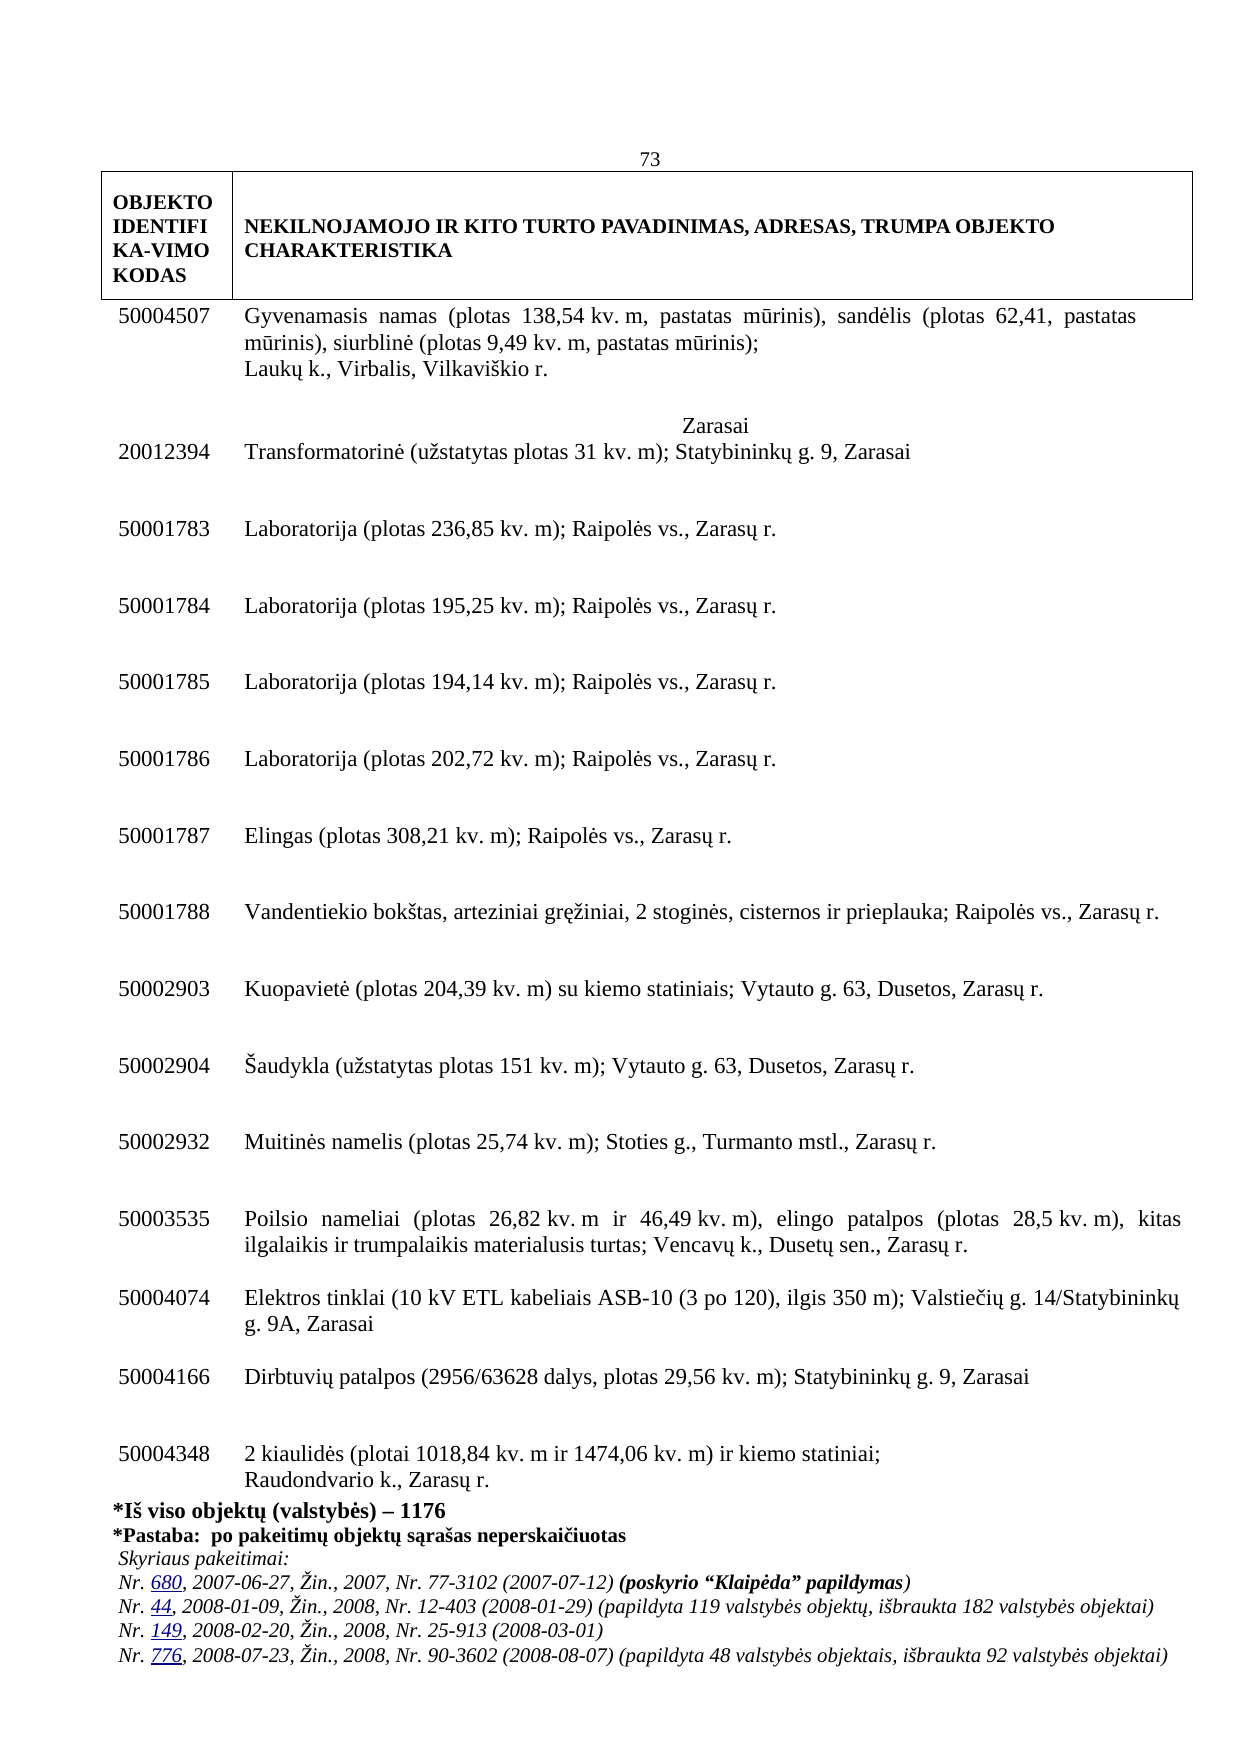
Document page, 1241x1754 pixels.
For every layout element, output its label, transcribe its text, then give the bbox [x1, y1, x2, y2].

table_cell 50001787 [101, 822, 233, 872]
table_cell [748, 1497, 1198, 1523]
table_cell 50004166 [101, 1363, 233, 1413]
table_cell Elektros tinklai (10 kV ETL kabeliais ASB-10 (3 po 120), ilgis 350 m); Valstiečių g. 14/Statybininkų g. 9A, Zarasai [233, 1284, 1192, 1337]
table_cell Transformatorinė (užstatytas plotas 31 kv. m); Statybininkų g. 9, Zarasai [233, 439, 1192, 489]
table_cell [1193, 1205, 1198, 1258]
table_cell [1193, 1440, 1198, 1493]
table_cell Muitinės namelis (plotas 25,74 kv. m); Stoties g., Turmanto mstl., Zarasų r. [233, 1129, 1192, 1179]
table_cell 50003535 [101, 1205, 233, 1258]
table_cell [600, 1497, 747, 1523]
table_cell *Iš viso objektų (valstybės) – 1176 [101, 1497, 600, 1523]
table_cell [101, 949, 1198, 975]
table_cell [101, 642, 1198, 668]
table_cell [1193, 745, 1198, 795]
table_cell 20012394 [101, 439, 233, 489]
table_cell [101, 1258, 1198, 1284]
table_cell 50002903 [101, 975, 233, 1025]
table_cell [101, 489, 1198, 515]
table_cell Laboratorija (plotas 195,25 kv. m); Raipolės vs., Zarasų r. [233, 592, 1192, 642]
table_cell [1193, 822, 1198, 872]
table_cell [1148, 303, 1192, 382]
table_cell 50004074 [101, 1284, 233, 1337]
table_cell [101, 1102, 1198, 1128]
table_cell [101, 412, 233, 438]
table_cell [1148, 1440, 1192, 1493]
table_cell 50004348 [101, 1440, 233, 1493]
table_cell [101, 1414, 1198, 1440]
table_cell Dirbtuvių patalpos (2956/63628 dalys, plotas 29,56 kv. m); Statybininkų g. 9, Zarasai [233, 1363, 1192, 1413]
table_cell [1193, 1052, 1198, 1102]
table_cell [1193, 439, 1198, 489]
table_cell [101, 1337, 1198, 1363]
table_cell Poilsio nameliai (plotas 26,82 kv. m ir 46,49 kv. m), elingo patalpos (plotas 28,5 kv. m), kitas ilgalaikis ir trumpalaikis materialusis turtas; Vencavų k., Dusetų sen., Zarasų r. [233, 1205, 1192, 1258]
table_cell Kuopavietė (plotas 204,39 kv. m) su kiemo statiniais; Vytauto g. 63, Dusetos, Zarasų r. [233, 975, 1192, 1025]
table_cell 50001788 [101, 899, 233, 949]
table_cell 2 kiaulidės (plotai 1018,84 kv. m ir 1474,06 kv. m) ir kiemo statiniai; Raudondvario k., Zarasų r. [233, 1440, 1148, 1493]
text Nr. 44, 2008-01-09, Žin., 2008, Nr. 12-403 (2008-01-29) (papildyta 119 valstybės objektų, išbraukta 182 valstybės objektai) [118, 1594, 1181, 1618]
table_cell 50001783 [101, 515, 233, 565]
table_cell Zarasai [233, 412, 1198, 438]
table_cell [1193, 1363, 1198, 1413]
text Skyriaus pakeitimai: [118, 1546, 1181, 1570]
table_cell 50004507 [101, 303, 233, 382]
text Nr. 149, 2008-02-20, Žin., 2008, Nr. 25-913 (2008-03-01) [118, 1618, 1181, 1642]
table_cell [101, 565, 1198, 592]
text Nr. 680, 2007-06-27, Žin., 2007, Nr. 77-3102 (2007-07-12) (poskyrio “Klaipėda” papildymas) [118, 1570, 1181, 1594]
table_cell [101, 719, 1198, 745]
table_cell *Pastaba: po pakeitimų objektų sąrašas neperskaičiuotas [101, 1523, 1198, 1546]
table_cell [101, 1025, 1198, 1052]
table_cell [1193, 1284, 1198, 1337]
table_cell Gyvenamasis namas (plotas 138,54 kv. m, pastatas mūrinis), sandėlis (plotas 62,41, pastatas mūrinis), siurblinė (plotas 9,49 kv. m, pastatas mūrinis); Laukų k., Virbalis, Vilkaviškio r. [233, 303, 1148, 382]
table_cell 50002904 [101, 1052, 233, 1102]
table_cell [1193, 669, 1198, 719]
table_cell 50001786 [101, 745, 233, 795]
table_cell [101, 872, 1198, 898]
table_cell [101, 384, 1198, 410]
text Nr. 776, 2008-07-23, Žin., 2008, Nr. 90-3602 (2008-08-07) (papildyta 48 valstybės objektais, išbraukta 92 valstybės objektai) [118, 1642, 1181, 1667]
table_cell Vandentiekio bokštas, arteziniai gręžiniai, 2 stoginės, cisternos ir prieplauka; Raipolės vs., Zarasų r. [233, 899, 1192, 949]
table_cell [101, 795, 1198, 822]
table_cell [1193, 975, 1198, 1025]
table_cell 50002932 [101, 1129, 233, 1179]
table_cell Laboratorija (plotas 202,72 kv. m); Raipolės vs., Zarasų r. [233, 745, 1192, 795]
table_cell [1193, 515, 1198, 565]
table_cell Laboratorija (plotas 194,14 kv. m); Raipolės vs., Zarasų r. [233, 669, 1192, 719]
table_cell [101, 1179, 1198, 1205]
table_cell Šaudykla (užstatytas plotas 151 kv. m); Vytauto g. 63, Dusetos, Zarasų r. [233, 1052, 1192, 1102]
table_cell Elingas (plotas 308,21 kv. m); Raipolės vs., Zarasų r. [233, 822, 1192, 872]
table_cell [1193, 899, 1198, 949]
table_cell Laboratorija (plotas 236,85 kv. m); Raipolės vs., Zarasų r. [233, 515, 1192, 565]
table_cell [1193, 1129, 1198, 1179]
table_cell [1193, 303, 1198, 382]
table_cell 50001785 [101, 669, 233, 719]
table_cell 50001784 [101, 592, 233, 642]
table_cell [1193, 592, 1198, 642]
